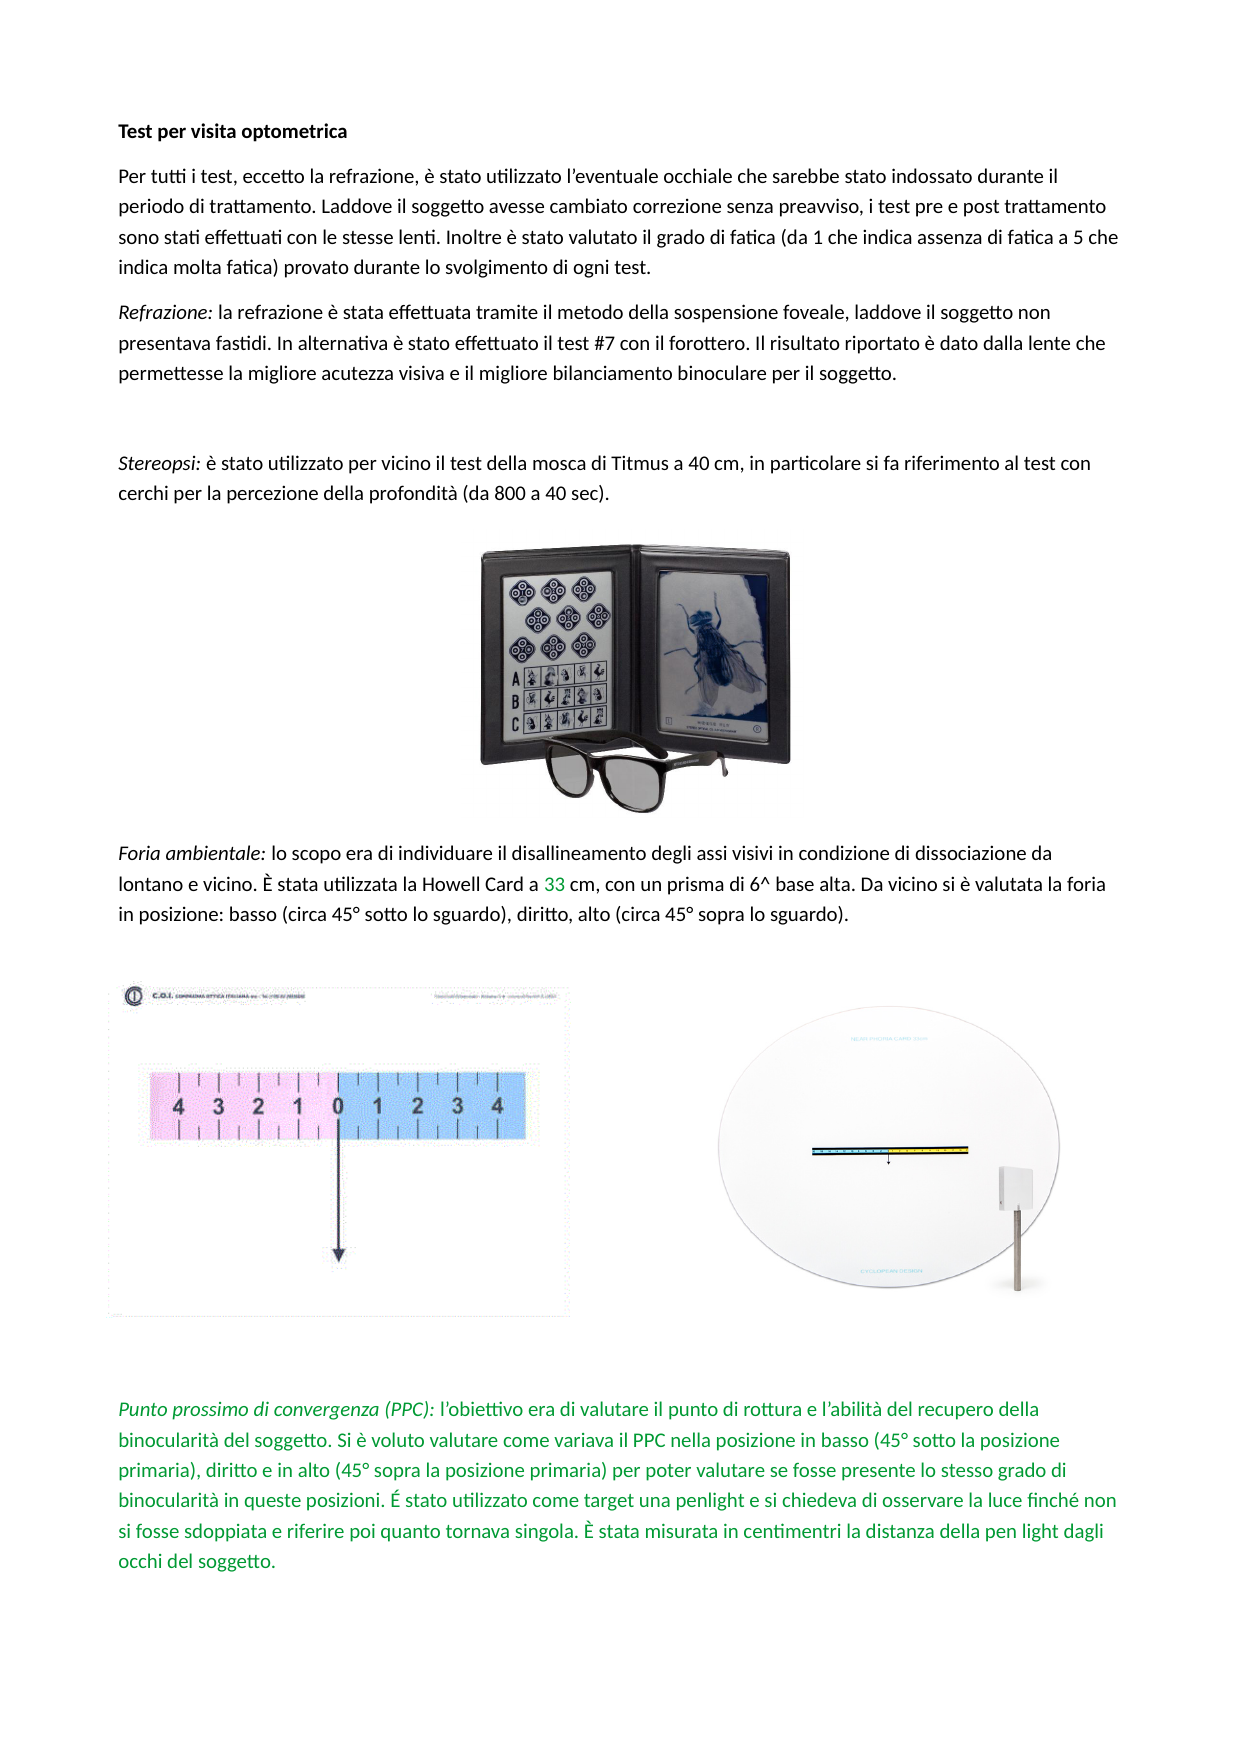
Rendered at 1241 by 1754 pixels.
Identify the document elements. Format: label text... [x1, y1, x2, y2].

picture [460, 529, 804, 818]
text Test per visita optometrica [118, 118, 1122, 143]
text Punto prossimo di convergenza (PPC): l’obiettivo era di valutare il punto di rottura e l’abilità del recupero della binocularità del soggetto. Si è voluto valutare come variava il PPC nella posizione in basso (45° sotto la posizione primaria), diritto e in alto (45° sopra la posizione primaria) per poter valutare se fosse presente lo stesso grado di binocularità in queste posizioni. É stato utilizzato come target una penlight e si chiedeva di osservare la luce finché non si fosse sdoppiata e riferire poi quanto tornava singola. È stata misurata in centimentri la distanza della pen light dagli occhi del soggetto. [118, 1396, 1122, 1574]
text Per tutti i test, eccetto la refrazione, è stato utilizzato l’eventuale occhiale che sarebbe stato indossato durante il periodo di trattamento. Laddove il soggetto avesse cambiato correzione senza preavviso, i test pre e post trattamento sono stati effettuati con le stesse lenti. Inoltre è stato valutato il grado di fatica (da 1 che indica assenza di fatica a 5 che indica molta fatica) provato durante lo svolgimento di ogni test. [118, 163, 1122, 280]
text Foria ambientale: lo scopo era di individuare il disallineamento degli assi visivi in condizione di dissociazione da lontano e vicino. È stata utilizzata la Howell Card a 33 cm, con un prisma di 6^ base alta. Da vicino si è valutata la foria in posizione: basso (circa 45° sotto lo sguardo), diritto, alto (circa 45° sopra lo sguardo). [118, 841, 1122, 927]
text Stereopsi: è stato utilizzato per vicino il test della mosca di Titmus a 40 cm, in particolare si fa riferimento al test con cerchi per la percezione della profondità (da 800 a 40 sec). [118, 450, 1122, 506]
text Refrazione: la refrazione è stata effettuata tramite il metodo della sospensione foveale, laddove il soggetto non presentava fastidi. In alternativa è stato effettuato il test #7 con il forottero. Il risultato riportato è dato dalla lente che permettesse la migliore acutezza visiva e il migliore bilanciamento binoculare per il soggetto. [118, 299, 1122, 386]
picture [105, 980, 573, 1318]
picture [698, 955, 1080, 1338]
